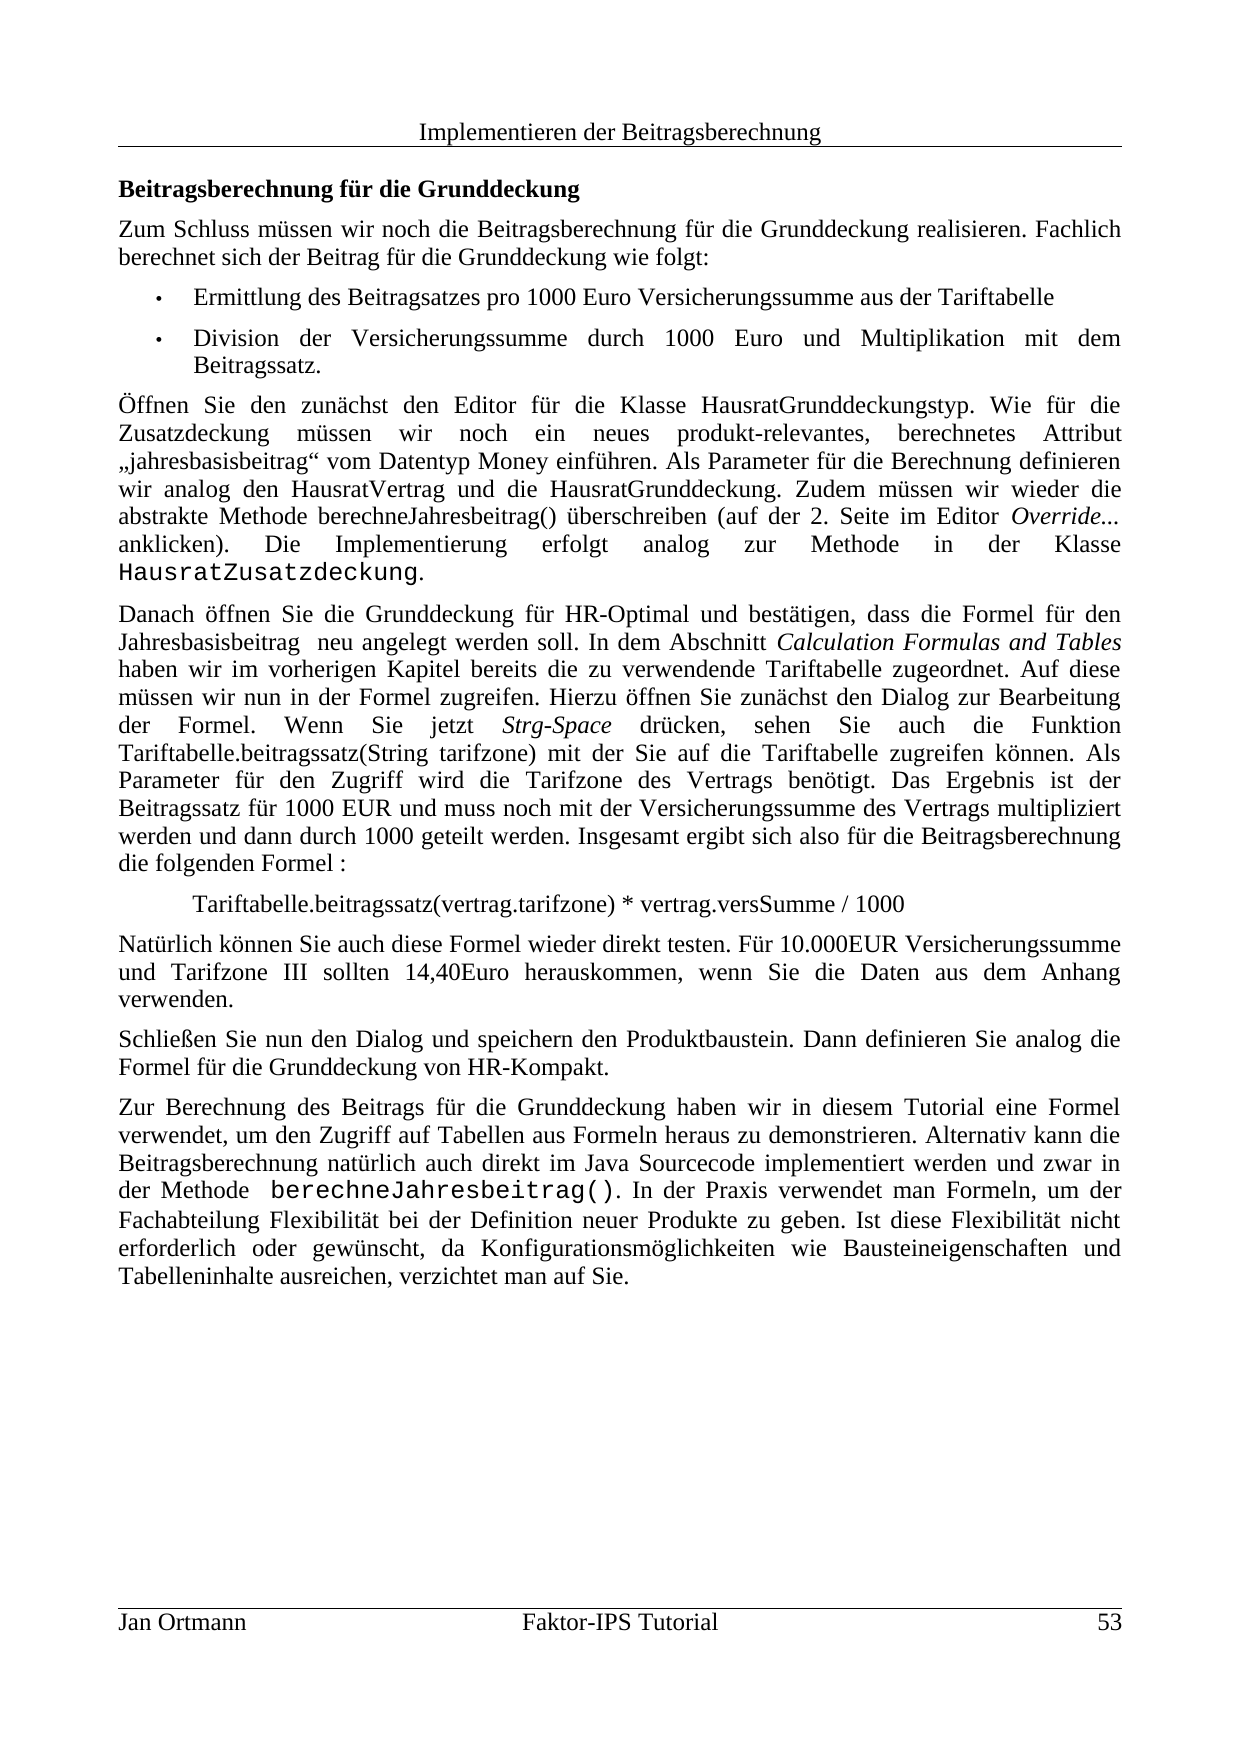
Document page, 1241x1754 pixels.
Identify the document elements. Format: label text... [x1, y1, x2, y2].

text Schließen Sie nun den Dialog und speichern den Produktbaustein. Dann definieren Sie analog die Formel für die Grunddeckung von HR-Kompakt. [118, 1026, 1122, 1081]
text Tariftabelle.beitragssatz(vertrag.tarifzone) * vertrag.versSumme / 1000 [118, 890, 1122, 917]
text Natürlich können Sie auch diese Formel wieder direkt testen. Für 10.000EUR Versicherungssumme und Tarifzone III sollten 14,40Euro herauskommen, wenn Sie die Daten aus dem Anhang verwenden. [118, 930, 1122, 1013]
list Ermittlung des Beitragsatzes pro 1000 Euro Versicherungssumme aus der Tariftabelle [156, 283, 1122, 311]
text Zum Schluss müssen wir noch die Beitragsberechnung für die Grunddeckung realisieren. Fachlich berechnet sich der Beitrag für die Grunddeckung wie folgt: [118, 216, 1122, 271]
text Zur Berechnung des Beitrags für die Grunddeckung haben wir in diesem Tutorial eine Formel verwendet, um den Zugriff auf Tabellen aus Formeln heraus zu demonstrieren. Alternativ kann die Beitragsberechnung natürlich auch direkt im Java Sourcecode implementiert werden und zwar in der Methode berechneJahresbeitrag(). In der Praxis verwendet man Formeln, um der Fachabteilung Flexibilität bei der Definition neuer Produkte zu geben. Ist diese Flexibilität nicht erforderlich oder gewünscht, da Konfigurationsmöglichkeiten wie Bausteineigenschaften und Tabelleninhalte ausreichen, verzichtet man auf Sie. [118, 1093, 1122, 1289]
text Beitragsberechnung für die Grunddeckung [118, 175, 1122, 203]
text Öffnen Sie den zunächst den Editor für die Klasse HausratGrunddeckungstyp. Wie für die Zusatzdeckung müssen wir noch ein neues produkt-relevantes, berechnetes Attribut „jahresbasisbeitrag“ vom Datentyp Money einführen. Als Parameter für die Berechnung definieren wir analog den HausratVertrag und die HausratGrunddeckung. Zudem müssen wir wieder die abstrakte Methode berechneJahresbeitrag() überschreiben (auf der 2. Seite im Editor Override... anklicken). Die Implementierung erfolgt analog zur Methode in der Klasse HausratZusatzdeckung. [118, 392, 1122, 588]
text Danach öffnen Sie die Grunddeckung für HR-Optimal und bestätigen, dass die Formel für den Jahresbasisbeitrag neu angelegt werden soll. In dem Abschnitt Calculation Formulas and Tables haben wir im vorherigen Kapitel bereits die zu verwendende Tariftabelle zugeordnet. Auf diese müssen wir nun in der Formel zugreifen. Hierzu öffnen Sie zunächst den Dialog zur Bearbeitung der Formel. Wenn Sie jetzt Strg-Space drücken, sehen Sie auch die Funktion Tariftabelle.beitragssatz(String tarifzone) mit der Sie auf die Tariftabelle zugreifen können. Als Parameter für den Zugriff wird die Tarifzone des Vertrags benötigt. Das Ergebnis ist der Beitragssatz für 1000 EUR und muss noch mit der Versicherungssumme des Vertrags multipliziert werden und dann durch 1000 geteilt werden. Insgesamt ergibt sich also für die Beitragsberechnung die folgenden Formel : [118, 600, 1122, 877]
list Division der Versicherungssumme durch 1000 Euro und Multiplikation mit dem Beitragssatz. [156, 324, 1122, 379]
